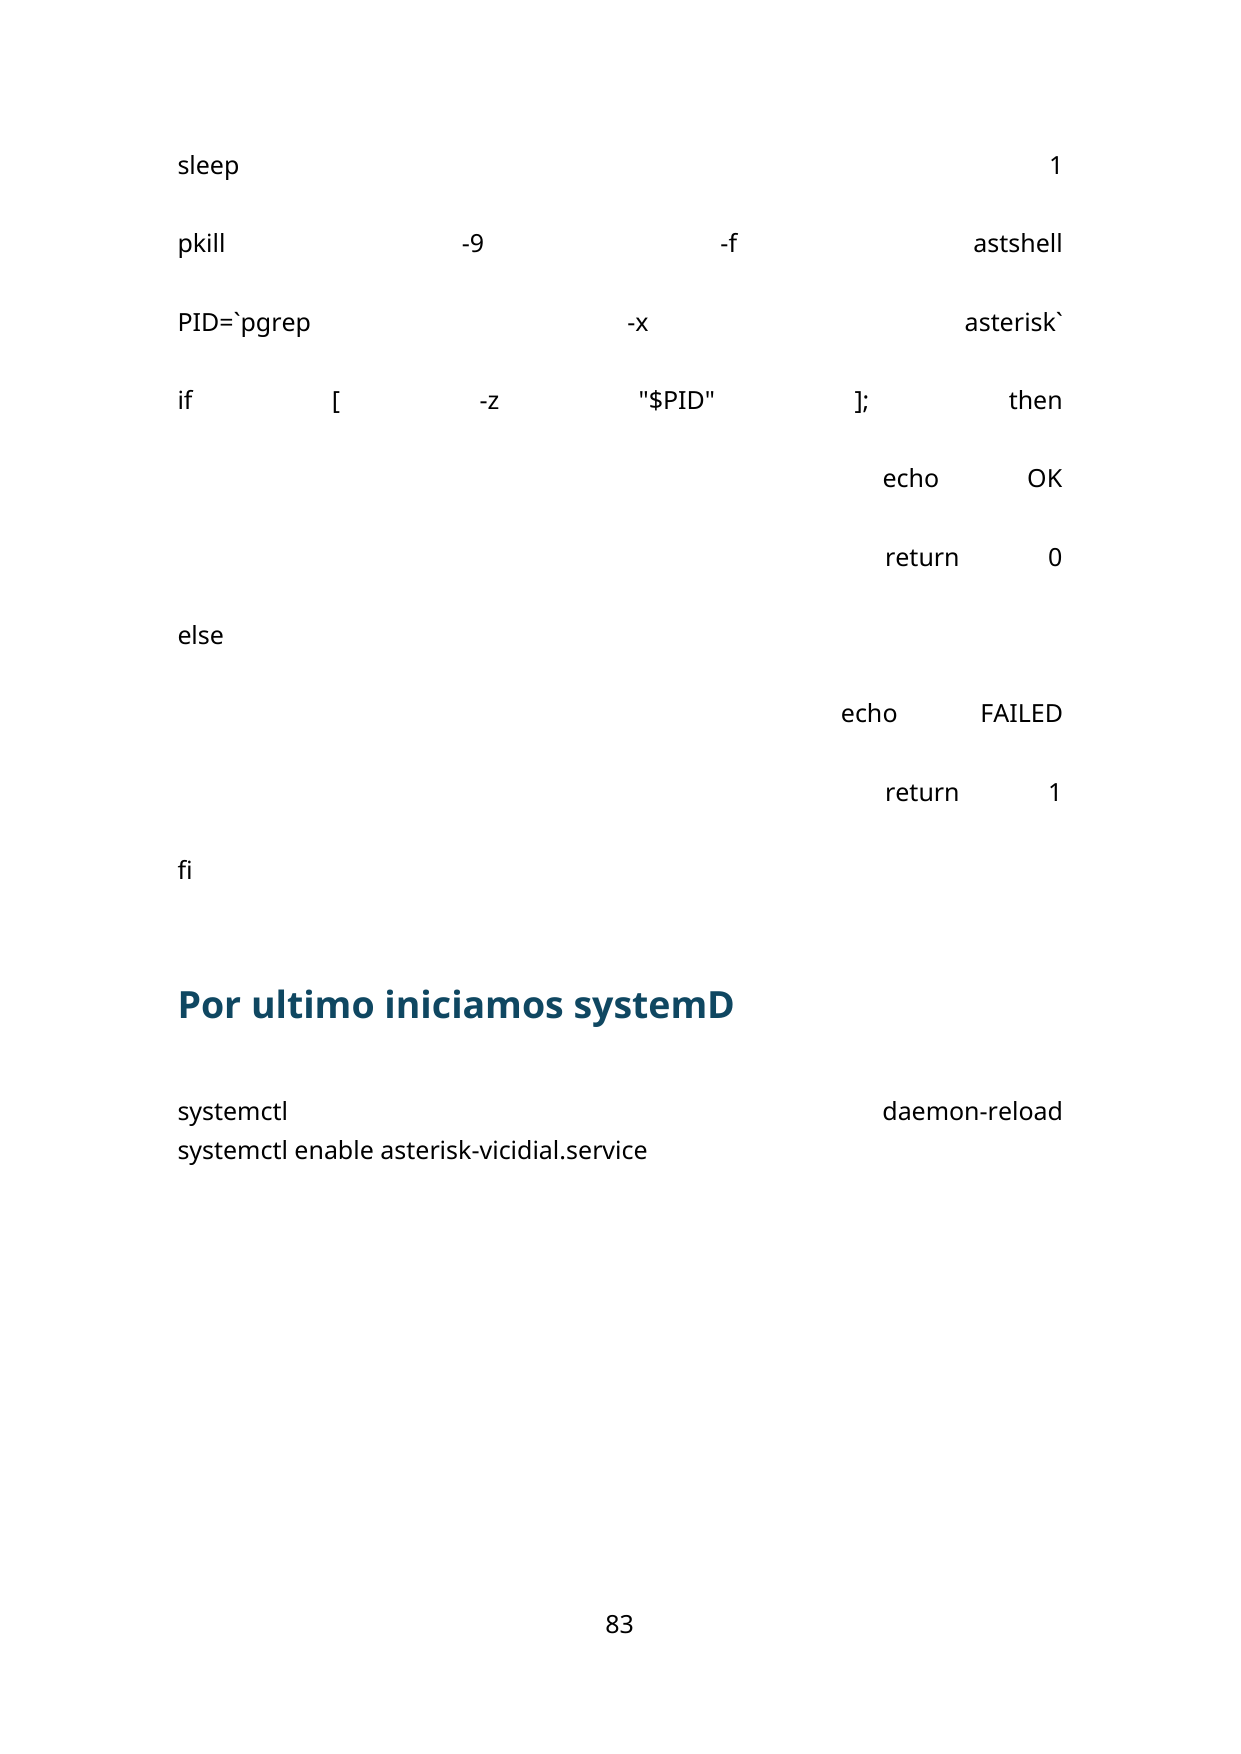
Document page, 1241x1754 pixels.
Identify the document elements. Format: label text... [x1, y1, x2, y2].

text sleep 1 pkill -9 -f astshell PID=`pgrep -x asterisk` if [ -z "$PID" ]; then echo OK return 0 else echo FAILED return 1 fi [177, 148, 1063, 926]
subtitle Por ultimo iniciamos systemD [177, 979, 1063, 1030]
text systemctl daemon-reload systemctl enable asterisk-vicidial.service [177, 1093, 1063, 1167]
